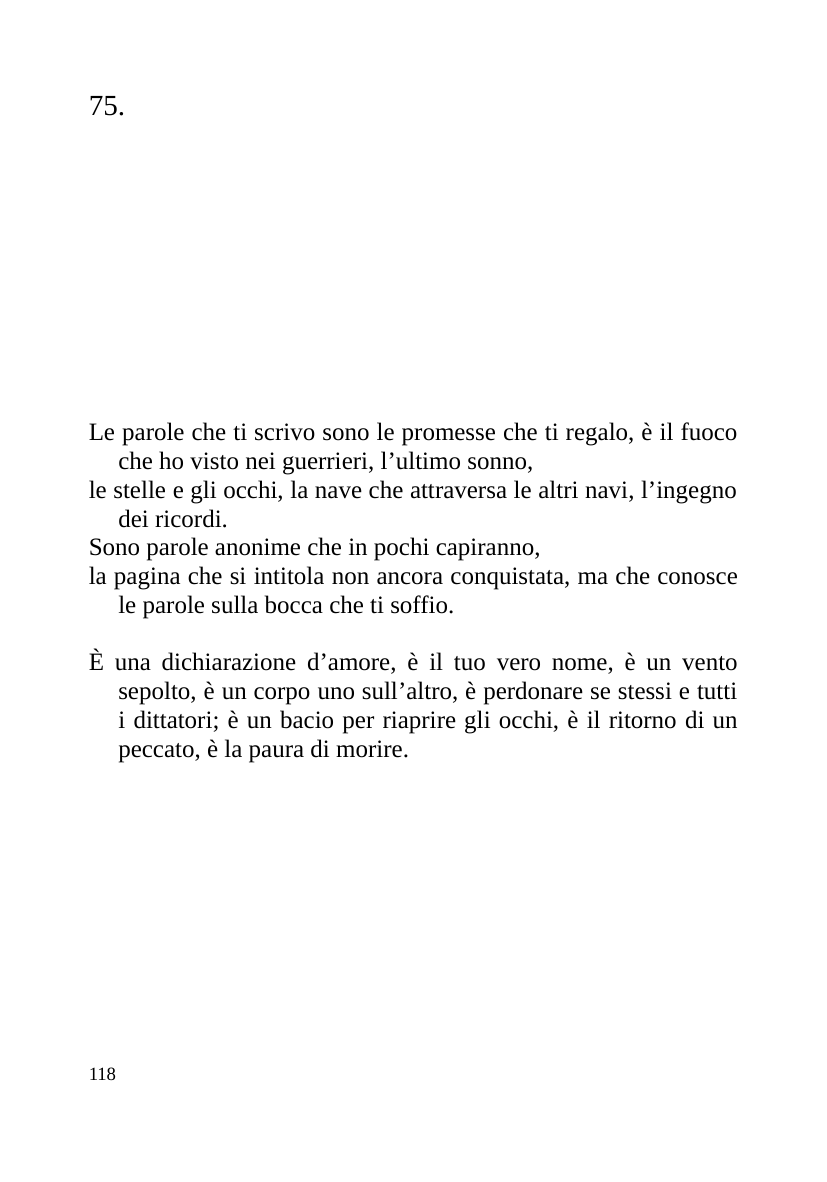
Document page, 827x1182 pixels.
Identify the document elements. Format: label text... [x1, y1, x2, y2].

text Sono parole anonime che in pochi capiranno, [88, 532, 738, 561]
text È una dichiarazione d’amore, è il tuo vero nome, è un vento sepolto, è un corpo uno sull’altro, è perdonare se stessi e tutti i dittatori; è un bacio per riaprire gli occhi, è il ritorno di un peccato, è la paura di morire. [88, 647, 738, 762]
text la pagina che si intitola non ancora conquistata, ma che conosce le parole sulla bocca che ti soffio. [88, 561, 738, 619]
text Le parole che ti scrivo sono le promesse che ti regalo, è il fuoco che ho visto nei guerrieri, l’ultimo sonno, [88, 417, 738, 475]
subtitle 75. [88, 88, 738, 122]
text le stelle e gli occhi, la nave che attraversa le altri navi, l’ingegno dei ricordi. [88, 475, 738, 532]
